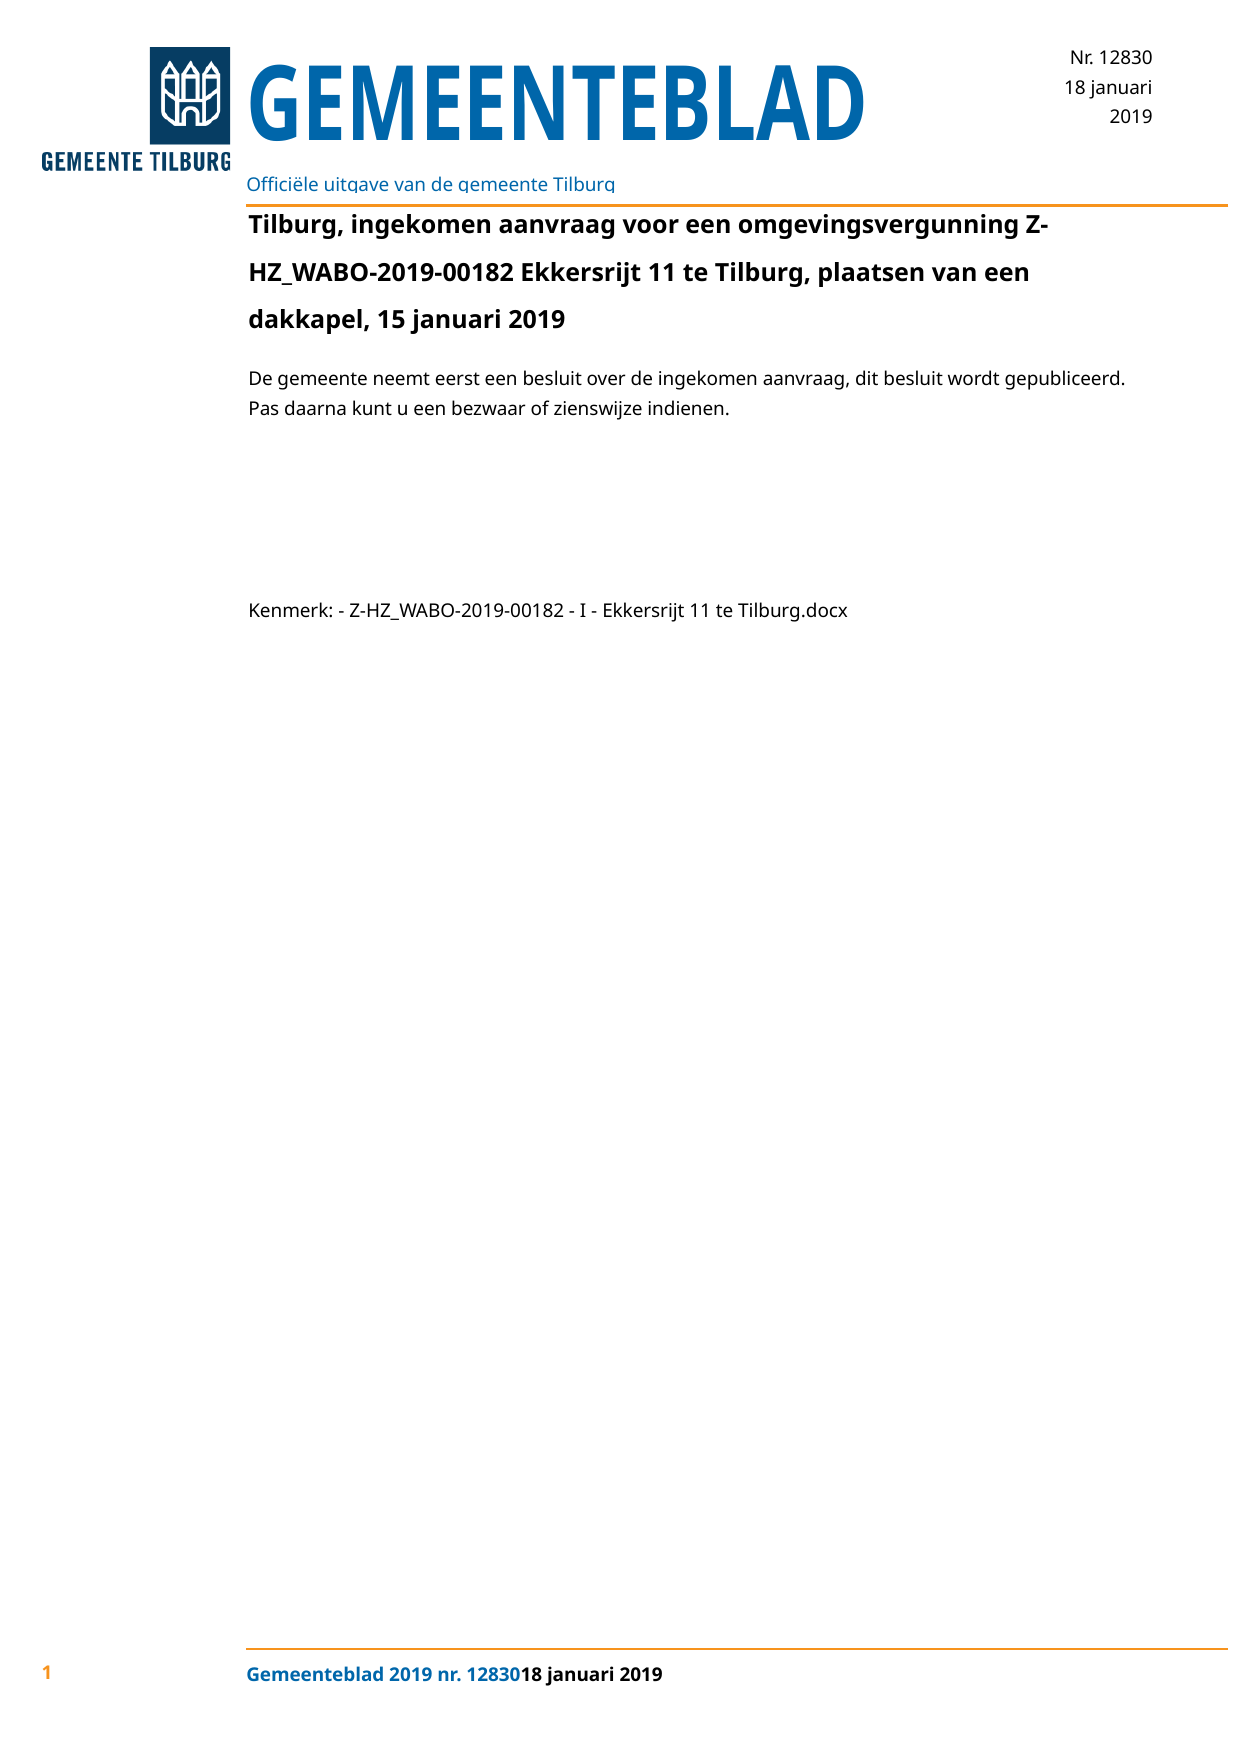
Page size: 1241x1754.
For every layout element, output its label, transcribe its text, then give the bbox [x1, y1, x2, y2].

picture [41, 47, 231, 172]
text De gemeente neemt eerst een besluit over de ingekomen aanvraag, dit besluit wordt gepubliceerd. Pas daarna kunt u een bezwaar of zienswijze indienen. [248, 366, 1152, 421]
text Kenmerk: - Z-HZ_WABO-2019-00182 - I - Ekkersrijt 11 te Tilburg.docx [248, 597, 1152, 622]
text Tilburg, ingekomen aanvraag voor een omgevingsvergunning Z-HZ_WABO-2019-00182 Ekkersrijt 11 te Tilburg, plaatsen van een dakkapel, 15 januari 2019 [248, 207, 1152, 336]
